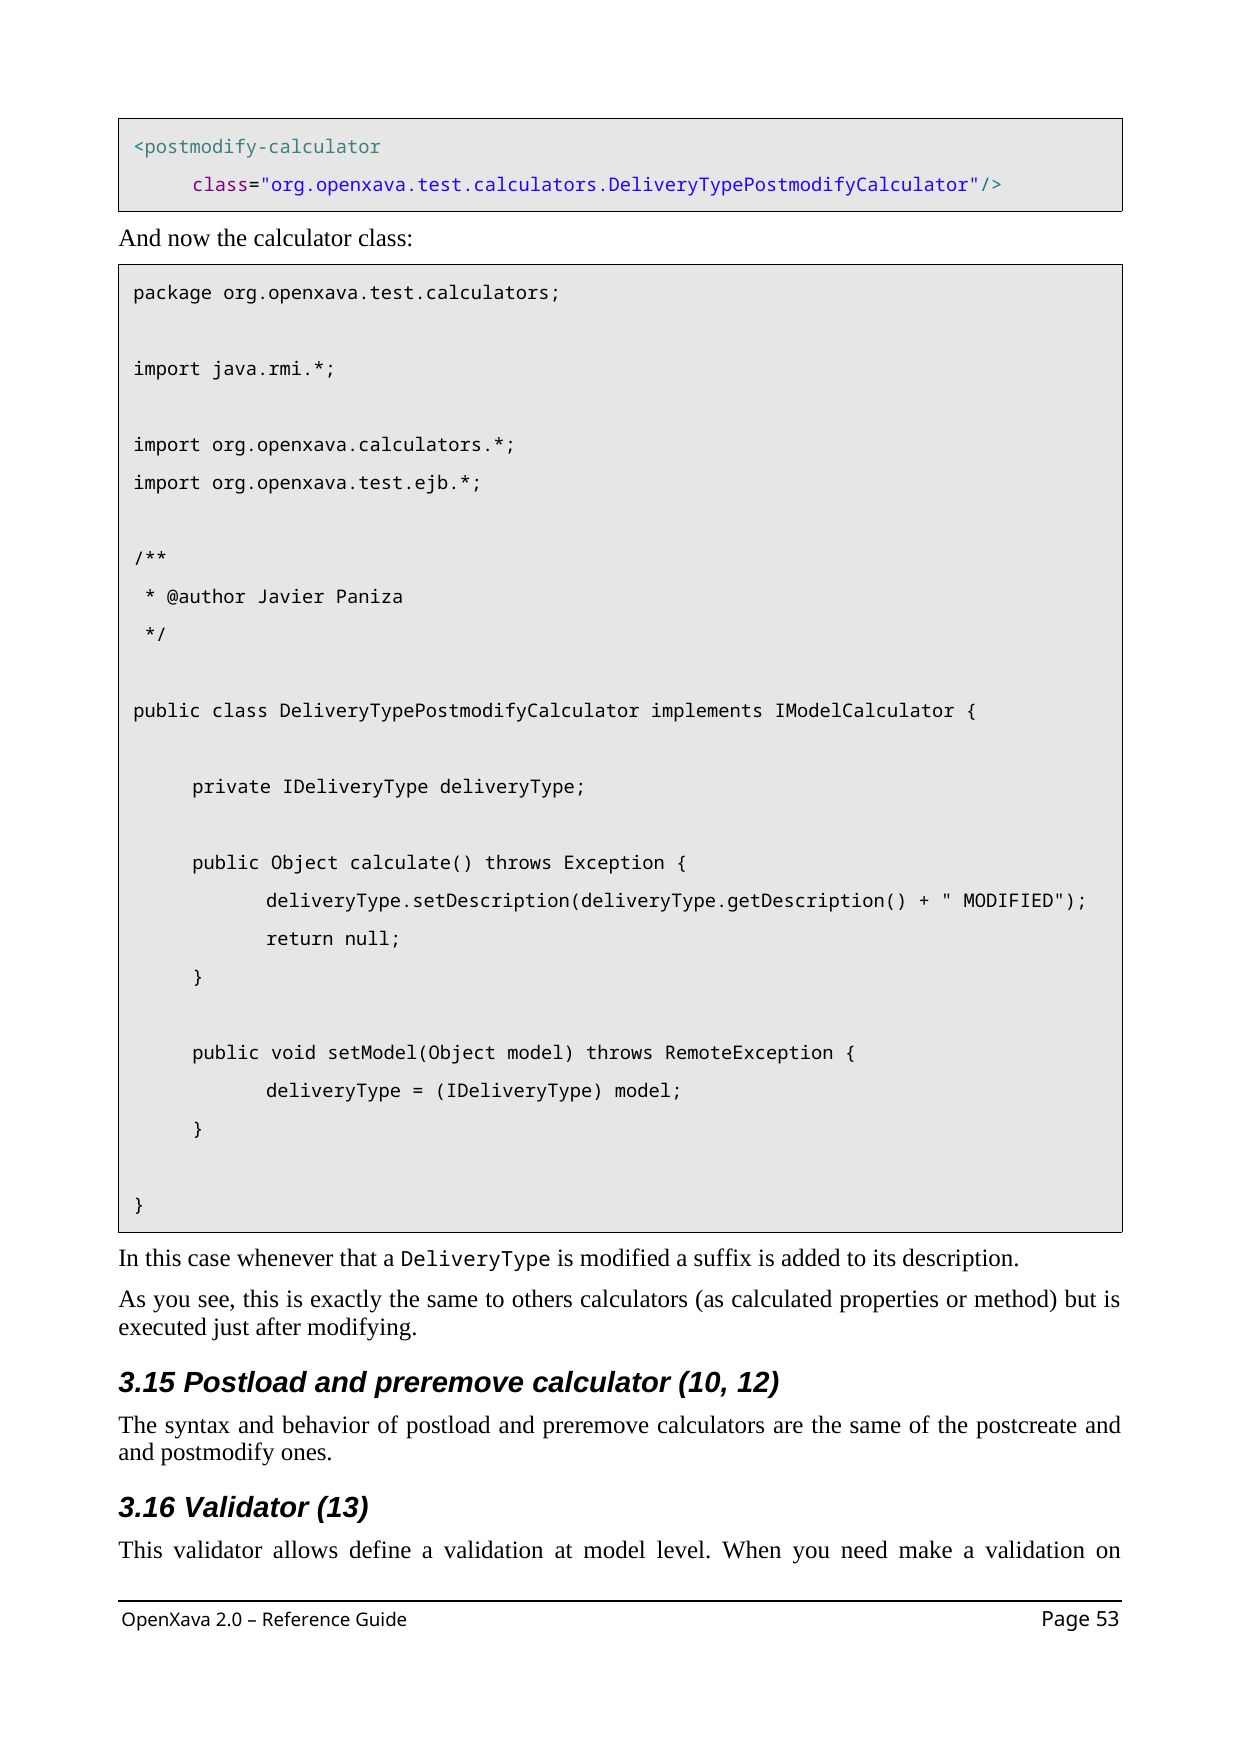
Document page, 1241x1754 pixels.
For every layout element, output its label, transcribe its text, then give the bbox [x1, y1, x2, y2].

text } [119, 1101, 1122, 1139]
text return null; [119, 911, 1122, 948]
text */ [119, 606, 1122, 644]
text public class DeliveryTypePostmodifyCalculator implements IModelCalculator { [119, 682, 1122, 720]
text /** [119, 530, 1122, 568]
text deliveryType.setDescription(deliveryType.getDescription() + " MODIFIED"); [119, 872, 1122, 911]
subtitle Postload and preremove calculator (10, 12) [118, 1366, 1122, 1398]
text class="org.openxava.test.calculators.DeliveryTypePostmodifyCalculator"/> [119, 156, 1122, 211]
text import org.openxava.calculators.*; [119, 416, 1122, 454]
text <postmodify-calculator [119, 119, 1122, 156]
text import org.openxava.test.ejb.*; [119, 454, 1122, 492]
text } [119, 948, 1122, 987]
subtitle Validator (13) [118, 1491, 1122, 1524]
text This validator allows define a validation at model level. When you need make a validation on [118, 1536, 1122, 1564]
text private IDeliveryType deliveryType; [119, 758, 1122, 796]
text package org.openxava.test.calculators; [119, 265, 1122, 302]
text The syntax and behavior of postload and preremove calculators are the same of the postcreate and and postmodify ones. [118, 1411, 1122, 1466]
text In this case whenever that a DeliveryType is modified a suffix is added to its description. [118, 1244, 1122, 1273]
text } [119, 1177, 1122, 1232]
text deliveryType = (IDeliveryType) model; [119, 1063, 1122, 1101]
text And now the calculator class: [118, 224, 1122, 252]
text * @author Javier Paniza [119, 568, 1122, 606]
text public void setModel(Object model) throws RemoteException { [119, 1024, 1122, 1063]
text import java.rmi.*; [119, 340, 1122, 378]
text public Object calculate() throws Exception { [119, 834, 1122, 872]
text As you see, this is exactly the same to others calculators (as calculated properties or method) but is executed just after modifying. [118, 1285, 1122, 1341]
